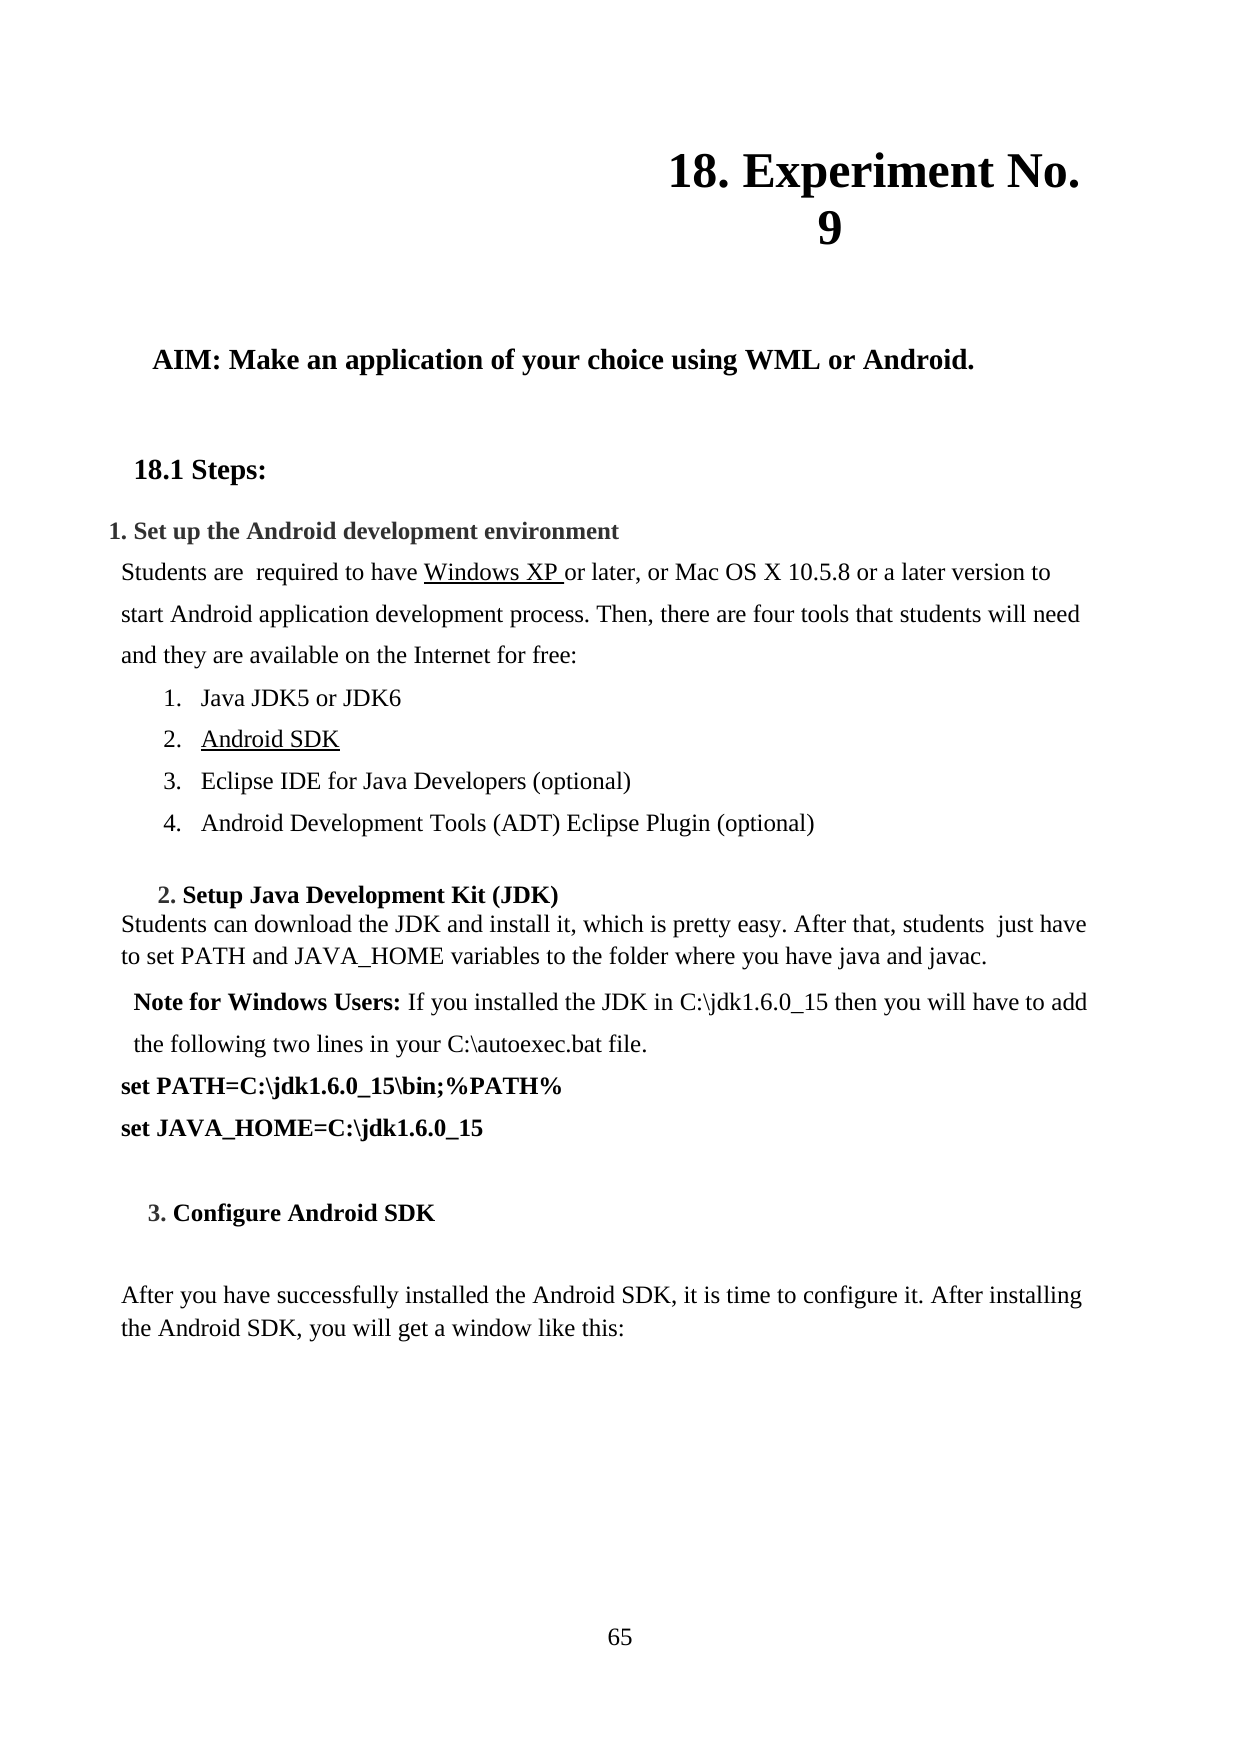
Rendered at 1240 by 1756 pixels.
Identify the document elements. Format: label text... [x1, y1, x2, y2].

list Setup Java Development Kit (JDK) [168, 880, 1112, 909]
list Java JDK5 or JDK6 [163, 683, 1112, 711]
text After you have successfully installed the Android SDK, it is time to configure it. After installing the Android SDK, you will get a window like this: [121, 1280, 1103, 1342]
list Android Development Tools (ADT) Eclipse Plugin (optional) [163, 808, 1112, 837]
list Configure Android SDK [158, 1198, 1112, 1226]
list Experiment No. 9 [667, 142, 1112, 256]
list Set up the Android development environment [119, 516, 1112, 545]
text Students can download the JDK and install it, which is pretty easy. After that, students just have to set PATH and JAVA_HOME variables to the folder where you have java and javac. [121, 909, 1103, 970]
subtitle set PATH=C:\jdk1.6.0_15\bin;%PATH% set JAVA_HOME=C:\jdk1.6.0_15 [121, 1071, 602, 1142]
subtitle AIM: Make an application of your choice using WML or Android. [152, 342, 1112, 376]
text 18.1 Steps: [133, 452, 1112, 486]
list Android SDK [163, 724, 1112, 753]
text Students are required to have Windows XP or later, or Mac OS X 10.5.8 or a later version to start Android application development process. Then, there are four tools that students will need and they are available on the Internet for free: [121, 557, 1103, 669]
list Eclipse IDE for Java Developers (optional) [163, 766, 1112, 795]
text Note for Windows Users: If you installed the JDK in C:\jdk1.6.0_15 then you will have to add the following two lines in your C:\autoexec.bat file. [133, 987, 1112, 1058]
